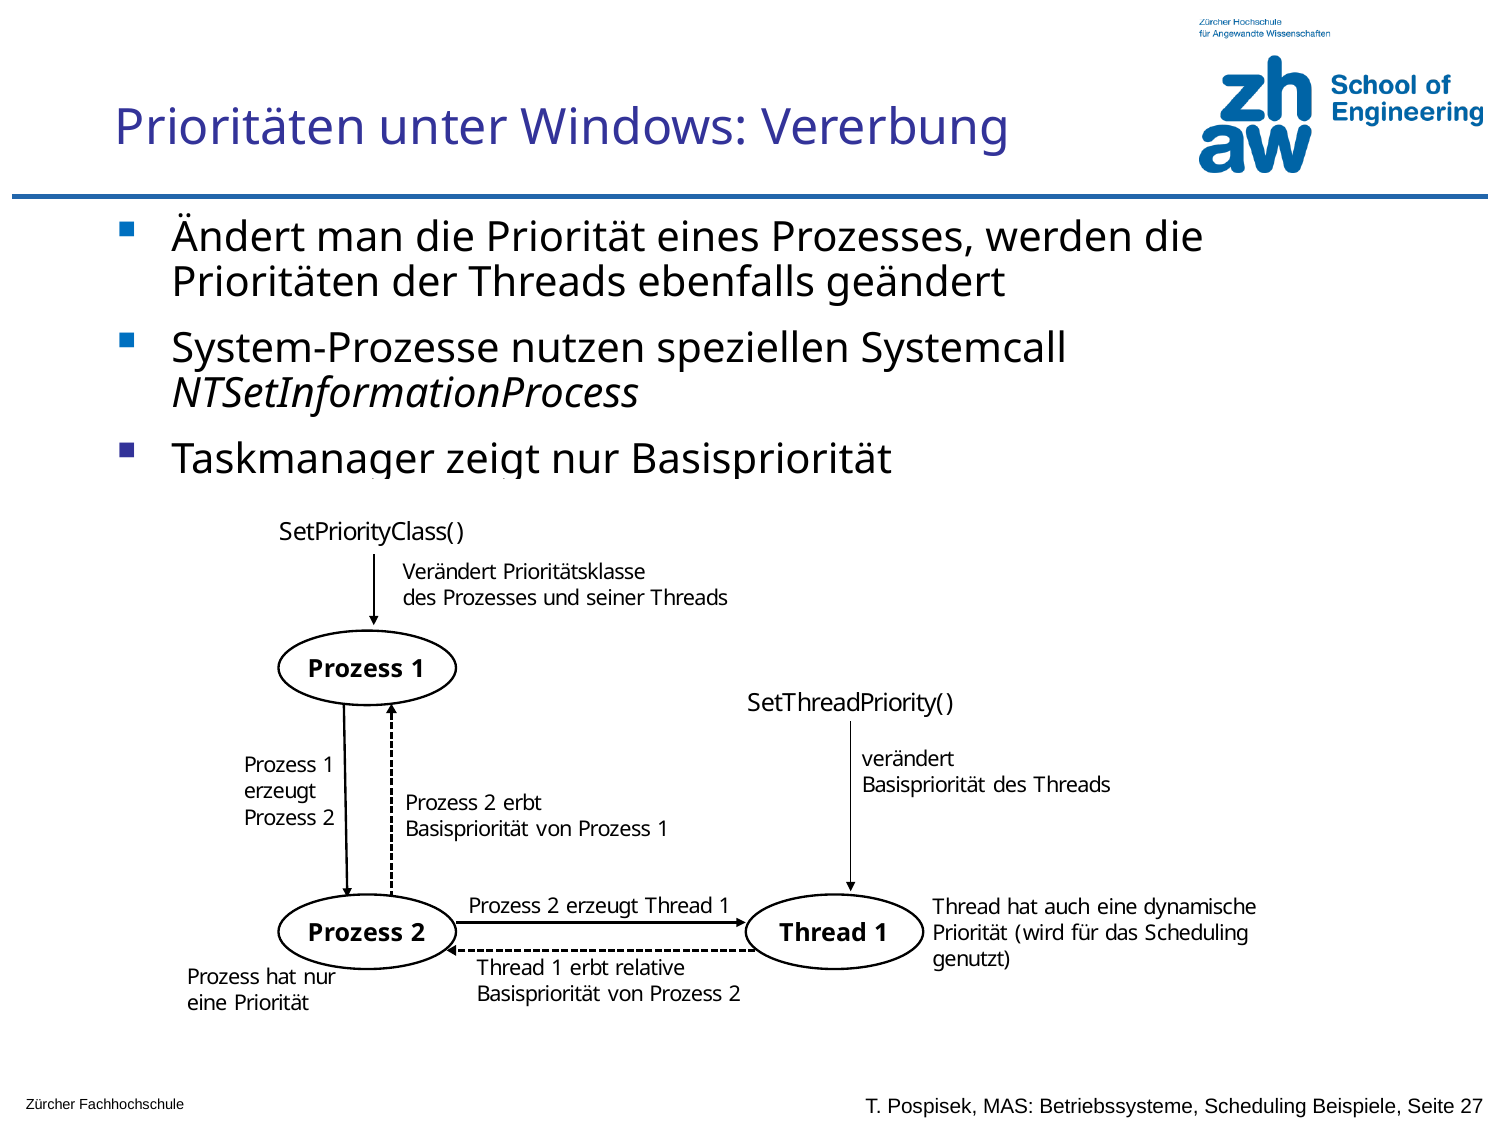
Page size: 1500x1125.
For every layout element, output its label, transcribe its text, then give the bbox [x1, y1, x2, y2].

picture [1199, 19, 1483, 173]
title Prioritäten unter Windows: Vererbung [99, 50, 1379, 163]
text_box Ändert man die Priorität eines Prozesses, werden die Prioritäten der Threads ebenfalls geändert System-Prozesse nutzen speziellen Systemcall NTSetInformationProcess Taskmanager zeigt nur Basispriorität [100, 208, 1294, 525]
picture [166, 479, 1288, 1052]
